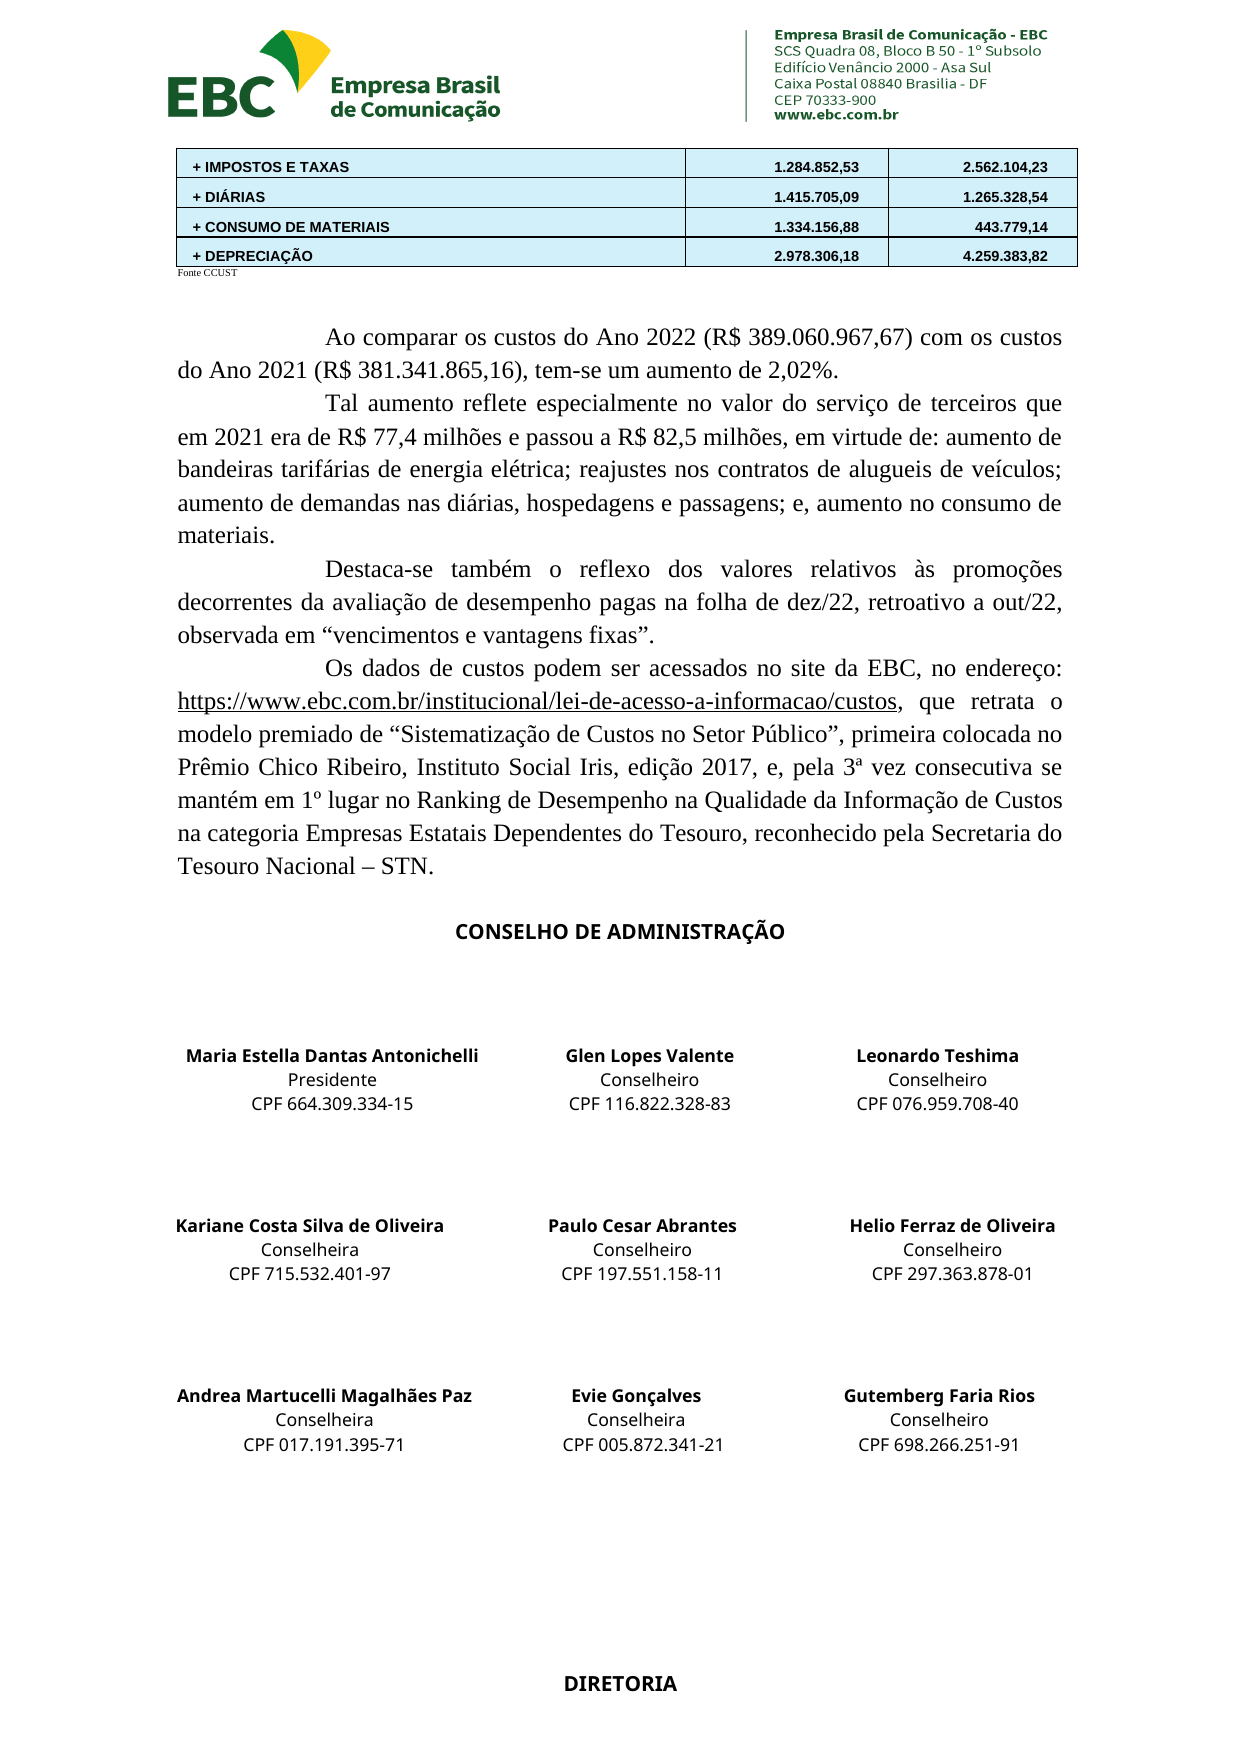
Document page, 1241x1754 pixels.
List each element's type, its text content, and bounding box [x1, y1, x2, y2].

table_cell 1.265.328,54 [889, 178, 1077, 207]
text Fonte CCUST [177, 267, 1063, 279]
text Os dados de custos podem ser acessados no site da EBC, no endereço: https://www.ebc.com.br/institucional/lei-de-acesso-a-informacao/custos, que retrata o modelo premiado de “Sistematização de Custos no Setor Público”, primeira colocada no Prêmio Chico Ribeiro, Instituto Social Iris, edição 2017, e, pela 3ª vez consecutiva se mantém em 1º lugar no Ranking de Desempenho na Qualidade da Informação de Custos na categoria Empresas Estatais Dependentes do Tesouro, reconhecido pela Secretaria do Tesouro Nacional – STN. [177, 653, 1063, 879]
table_cell 1.284.852,53 [686, 149, 888, 177]
table_header Gutemberg Faria Rios Conselheiro CPF 698.266.251-91 [841, 1384, 1093, 1456]
table_cell + DIÁRIAS [177, 178, 685, 207]
table_cell + IMPOSTOS E TAXAS [177, 149, 685, 177]
table_header Glen Lopes Valente Conselheiro CPF 116.822.328-83 [495, 1043, 805, 1116]
text Ao comparar os custos do Ano 2022 (R$ 389.060.967,67) com os custos do Ano 2021 (R$ 381.341.865,16), tem-se um aumento de 2,02%. [177, 322, 1063, 384]
subtitle CONSELHO DE ADMINISTRAÇÃO [177, 917, 1063, 945]
table_header Paulo Cesar Abrantes Conselheiro CPF 197.551.158-11 [465, 1214, 820, 1286]
table_header Maria Estella Dantas Antonichelli Presidente CPF 664.309.334-15 [170, 1043, 495, 1116]
table_cell 1.334.156,88 [686, 208, 888, 236]
table_cell 1.415.705,09 [686, 178, 888, 207]
table_cell 4.259.383,82 [889, 238, 1077, 266]
text Destaca-se também o reflexo dos valores relativos às promoções decorrentes da avaliação de desempenho pagas na folha de dez/22, retroativo a out/22, observada em “vencimentos e vantagens fixas”. [177, 554, 1063, 648]
table_header DIRETORIA [178, 1499, 1062, 1698]
table_cell + CONSUMO DE MATERIAIS [177, 208, 685, 236]
table_cell 443.779,14 [889, 208, 1077, 236]
table_cell 2.978.306,18 [686, 238, 888, 266]
text Tal aumento reflete especialmente no valor do serviço de terceiros que em 2021 era de R$ 77,4 milhões e passou a R$ 82,5 milhões, em virtude de: aumento de bandeiras tarifárias de energia elétrica; reajustes nos contratos de alugueis de veículos; aumento de demandas nas diárias, hospedagens e passagens; e, aumento no consumo de materiais. [177, 388, 1063, 549]
table_header Andrea Martucelli Magalhães Paz Conselheira CPF 017.191.395-71 [148, 1384, 501, 1456]
table_header Kariane Costa Silva de Oliveira Conselheira CPF 715.532.401-97 [155, 1214, 464, 1286]
table_header Leonardo Teshima Conselheiro CPF 076.959.708-40 [805, 1043, 1070, 1116]
table_cell + DEPRECIAÇÃO [177, 238, 685, 266]
table_cell 2.562.104,23 [889, 149, 1077, 177]
table_header Evie Gonçalves Conselheira CPF 005.872.341-21 [501, 1384, 841, 1456]
table_header Helio Ferraz de Oliveira Conselheiro CPF 297.363.878-01 [820, 1214, 1085, 1286]
